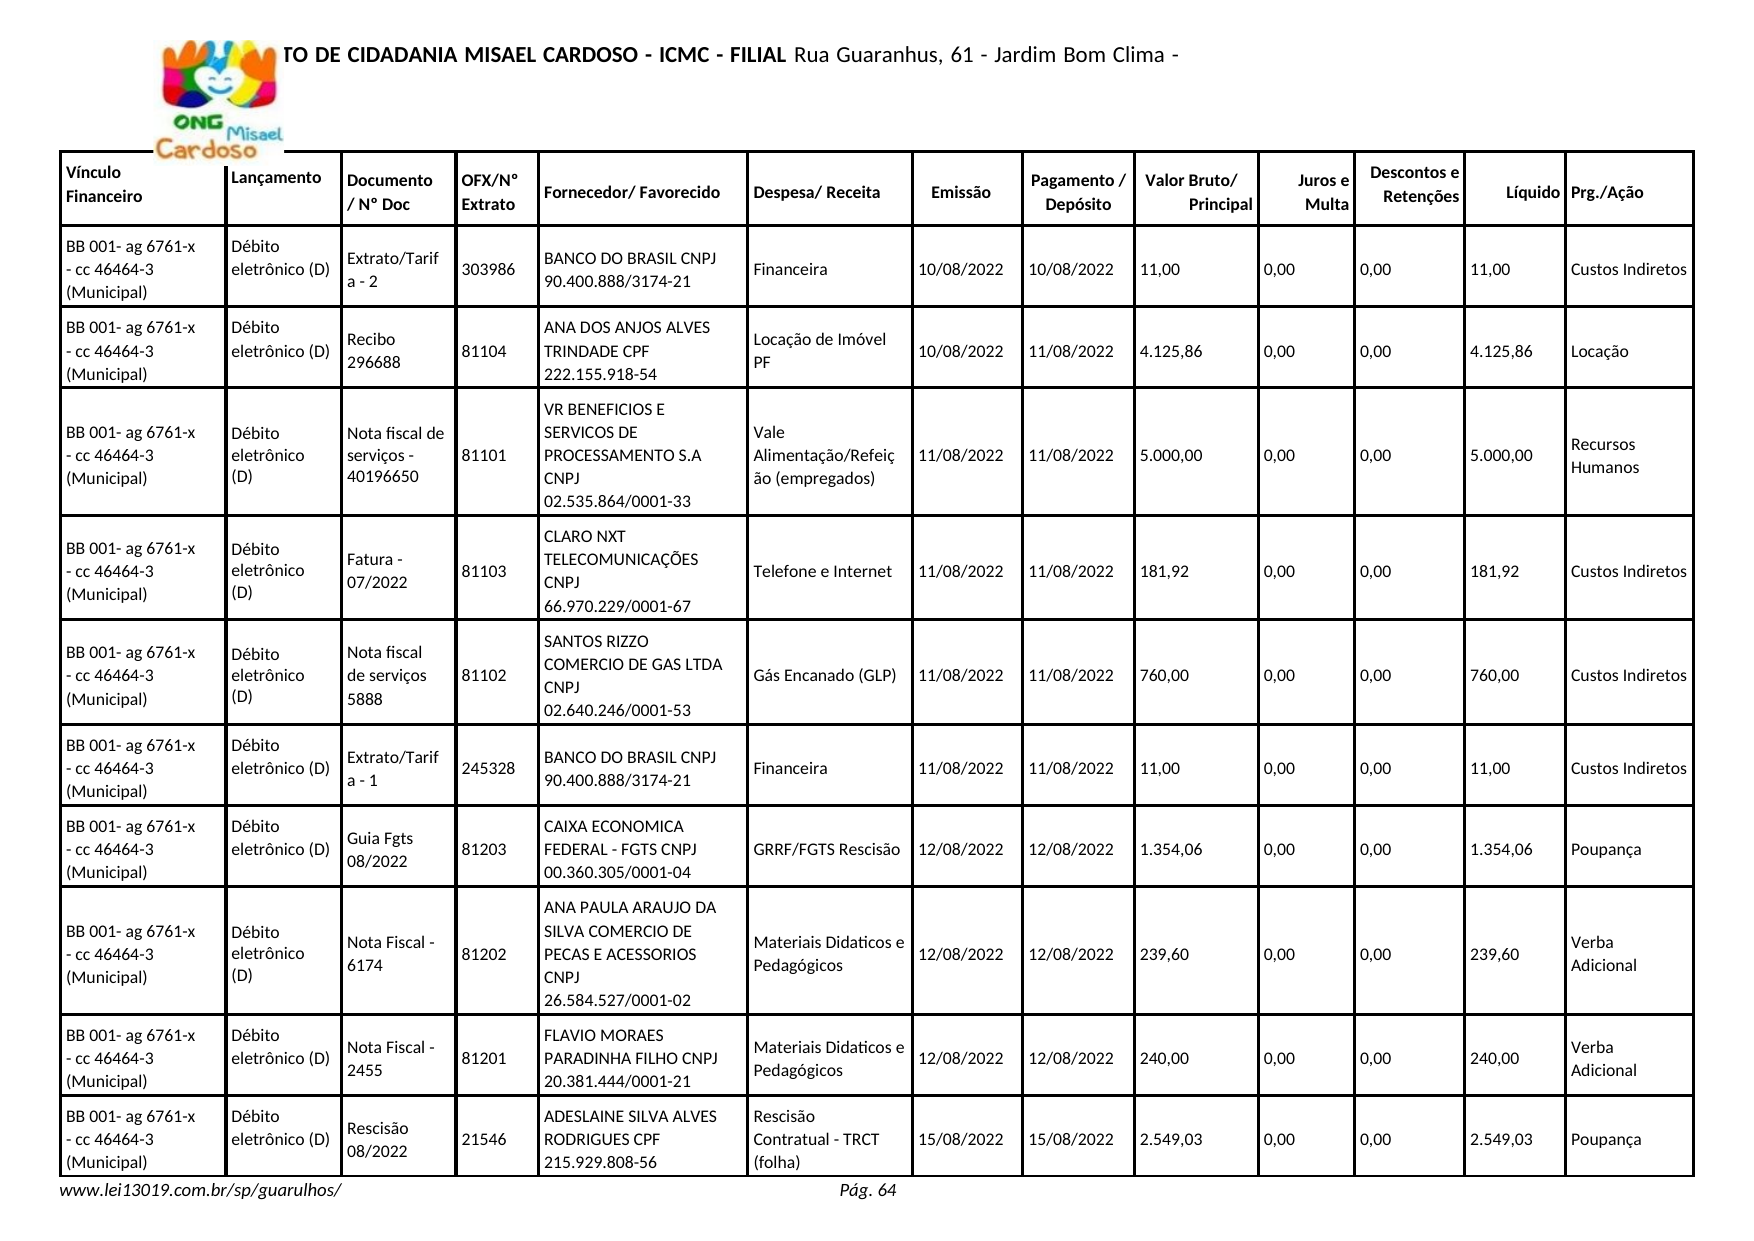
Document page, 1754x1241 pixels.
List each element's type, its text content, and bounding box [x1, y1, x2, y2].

table_cell 4.125,86 [1466, 308, 1564, 386]
table_cell 2.549,03 [1466, 1097, 1564, 1175]
table_cell 12/08/2022 [1024, 807, 1133, 885]
table_cell 0,00 [1356, 227, 1463, 305]
table_cell ADESLAINE SILVA ALVES RODRIGUES CPF 215.929.808-56 [540, 1097, 746, 1175]
table_cell Documento / Nº Doc [343, 153, 454, 224]
table_cell 760,00 [1136, 621, 1257, 722]
table_cell Emissão [914, 153, 1021, 224]
table_cell 11/08/2022 [914, 726, 1021, 804]
table_cell BANCO DO BRASIL CNPJ 90.400.888/3174-21 [540, 726, 746, 804]
table_cell Financeira [749, 726, 911, 804]
table_cell BB 001- ag 6761-x - cc 46464-3 (Municipal) [62, 1097, 224, 1175]
table_cell 11/08/2022 [1024, 621, 1133, 722]
table_cell Extrato/Tarif a - 2 [343, 227, 454, 305]
table_cell 240,00 [1136, 1016, 1257, 1094]
table_cell ANA DOS ANJOS ALVES TRINDADE CPF 222.155.918-54 [540, 308, 746, 386]
table_cell Fornecedor/ Favorecido [540, 153, 746, 224]
table_cell 12/08/2022 [914, 888, 1021, 1012]
table_cell Débito eletrônico (D) [228, 227, 340, 305]
table_cell 239,60 [1466, 888, 1564, 1012]
table_cell 0,00 [1260, 308, 1353, 386]
table_cell Débito eletrônico (D) [228, 517, 340, 618]
table_cell Débito eletrônico (D) [228, 726, 340, 804]
table_cell 81102 [458, 621, 537, 722]
table_cell BB 001- ag 6761-x - cc 46464-3 (Municipal) [62, 1016, 224, 1094]
table_cell SANTOS RIZZO COMERCIO DE GAS LTDA CNPJ 02.640.246/0001-53 [540, 621, 746, 722]
table_cell Recibo 296688 [343, 308, 454, 386]
table_cell CLARO NXT TELECOMUNICAÇÕES CNPJ 66.970.229/0001-67 [540, 517, 746, 618]
table_cell Materiais Didaticos e Pedagógicos [749, 888, 911, 1012]
table_cell BB 001- ag 6761-x - cc 46464-3 (Municipal) [62, 807, 224, 885]
table_cell Verba Adicional [1567, 888, 1692, 1012]
table_cell 760,00 [1466, 621, 1564, 722]
table_cell 11,00 [1136, 726, 1257, 804]
table_cell BB 001- ag 6761-x - cc 46464-3 (Municipal) [62, 308, 224, 386]
table_cell 1.354,06 [1466, 807, 1564, 885]
table_cell 245328 [458, 726, 537, 804]
table_cell Rescisão 08/2022 [343, 1097, 454, 1175]
table_cell Débito eletrônico (D) [228, 807, 340, 885]
table_cell 0,00 [1356, 621, 1463, 722]
table_cell 15/08/2022 [1024, 1097, 1133, 1175]
table_cell GRRF/FGTS Rescisão [749, 807, 911, 885]
table_cell 0,00 [1260, 389, 1353, 514]
table_cell Débito eletrônico (D) [228, 1016, 340, 1094]
table_cell 0,00 [1356, 807, 1463, 885]
table_cell 303986 [458, 227, 537, 305]
table_cell 11/08/2022 [1024, 308, 1133, 386]
table_cell 10/08/2022 [1024, 227, 1133, 305]
table_cell 81103 [458, 517, 537, 618]
table_cell Poupança [1567, 1097, 1692, 1175]
table_cell 11/08/2022 [1024, 517, 1133, 618]
table_cell Custos Indiretos [1567, 726, 1692, 804]
table_cell Prg./Ação [1567, 153, 1692, 224]
table_cell 81202 [458, 888, 537, 1012]
table_cell 240,00 [1466, 1016, 1564, 1094]
table_cell BB 001- ag 6761-x - cc 46464-3 (Municipal) [62, 389, 224, 514]
table_cell Rescisão Contratual - TRCT (folha) [749, 1097, 911, 1175]
table_cell OFX/Nº Extrato [458, 153, 537, 224]
table_cell Débito eletrônico (D) [228, 888, 340, 1012]
table_cell 0,00 [1260, 726, 1353, 804]
table_cell 81201 [458, 1016, 537, 1094]
table_cell BB 001- ag 6761-x - cc 46464-3 (Municipal) [62, 517, 224, 618]
table_cell BB 001- ag 6761-x - cc 46464-3 (Municipal) [62, 227, 224, 305]
table_cell CAIXA ECONOMICA FEDERAL - FGTS CNPJ 00.360.305/0001-04 [540, 807, 746, 885]
table_cell BB 001- ag 6761-x - cc 46464-3 (Municipal) [62, 888, 224, 1012]
table_cell 11/08/2022 [914, 621, 1021, 722]
table_cell Líquido [1466, 153, 1564, 224]
table_cell Verba Adicional [1567, 1016, 1692, 1094]
table_cell 12/08/2022 [1024, 1016, 1133, 1094]
table_cell Nota Fiscal - 6174 [343, 888, 454, 1012]
table_cell 0,00 [1260, 227, 1353, 305]
table_cell VR BENEFICIOS E SERVICOS DE PROCESSAMENTO S.A CNPJ 02.535.864/0001-33 [540, 389, 746, 514]
table_cell 12/08/2022 [914, 1016, 1021, 1094]
table_cell 81104 [458, 308, 537, 386]
table_cell BB 001- ag 6761-x - cc 46464-3 (Municipal) [62, 621, 224, 722]
table_cell 10/08/2022 [914, 308, 1021, 386]
table_cell 0,00 [1356, 1016, 1463, 1094]
table_cell Financeira [749, 227, 911, 305]
table_cell Descontos e Retenções [1356, 153, 1463, 224]
table_cell 11,00 [1466, 726, 1564, 804]
table_cell 4.125,86 [1136, 308, 1257, 386]
table_cell Recursos Humanos [1567, 389, 1692, 514]
table_cell 2.549,03 [1136, 1097, 1257, 1175]
table_cell 12/08/2022 [1024, 888, 1133, 1012]
table_cell 1.354,06 [1136, 807, 1257, 885]
table_cell 0,00 [1260, 1016, 1353, 1094]
table_cell Telefone e Internet [749, 517, 911, 618]
table_cell BANCO DO BRASIL CNPJ 90.400.888/3174-21 [540, 227, 746, 305]
table_cell Valor Bruto/ Principal [1136, 153, 1257, 224]
table_cell Despesa/ Receita [749, 153, 911, 224]
table_cell FLAVIO MORAES PARADINHA FILHO CNPJ 20.381.444/0001-21 [540, 1016, 746, 1094]
table_cell Extrato/Tarif a - 1 [343, 726, 454, 804]
table_cell 239,60 [1136, 888, 1257, 1012]
table_cell Gás Encanado (GLP) [749, 621, 911, 722]
table_cell Locação [1567, 308, 1692, 386]
table_cell 0,00 [1260, 807, 1353, 885]
table_cell Nota fiscal de serviços 5888 [343, 621, 454, 722]
table_cell 0,00 [1260, 517, 1353, 618]
table_cell 0,00 [1260, 888, 1353, 1012]
table_cell 5.000,00 [1466, 389, 1564, 514]
table_cell 181,92 [1466, 517, 1564, 618]
table_cell 0,00 [1356, 389, 1463, 514]
table_cell Vínculo Financeiro [62, 153, 224, 224]
table_cell 0,00 [1356, 726, 1463, 804]
table_cell 81203 [458, 807, 537, 885]
table_cell Locação de Imóvel PF [749, 308, 911, 386]
table_cell Juros e Multa [1260, 153, 1353, 224]
table_cell 181,92 [1136, 517, 1257, 618]
table_cell Débito eletrônico (D) [228, 621, 340, 722]
table_cell BB 001- ag 6761-x - cc 46464-3 (Municipal) [62, 726, 224, 804]
table_cell Pagamento / Depósito [1024, 153, 1133, 224]
table_cell Lançamento [228, 153, 340, 224]
table_cell Materiais Didaticos e Pedagógicos [749, 1016, 911, 1094]
table_cell 11,00 [1466, 227, 1564, 305]
table_cell Poupança [1567, 807, 1692, 885]
table_cell Nota fiscal de serviços - 40196650 [343, 389, 454, 514]
table_cell 0,00 [1260, 621, 1353, 722]
table_cell 12/08/2022 [914, 807, 1021, 885]
table_cell Custos Indiretos [1567, 227, 1692, 305]
table_cell 0,00 [1356, 1097, 1463, 1175]
table_cell Débito eletrônico (D) [228, 1097, 340, 1175]
table_cell 0,00 [1356, 517, 1463, 618]
table_cell 0,00 [1356, 308, 1463, 386]
table_cell ANA PAULA ARAUJO DA SILVA COMERCIO DE PECAS E ACESSORIOS CNPJ 26.584.527/0001-02 [540, 888, 746, 1012]
table_cell 11/08/2022 [1024, 726, 1133, 804]
table_cell Custos Indiretos [1567, 517, 1692, 618]
table_cell Nota Fiscal - 2455 [343, 1016, 454, 1094]
table_cell 11/08/2022 [1024, 389, 1133, 514]
table_cell 11/08/2022 [914, 517, 1021, 618]
table_cell Débito eletrônico (D) [228, 308, 340, 386]
table_cell Vale Alimentação/Refeiç ão (empregados) [749, 389, 911, 514]
table_cell Débito eletrônico (D) [228, 389, 340, 514]
table_cell 15/08/2022 [914, 1097, 1021, 1175]
table_cell 21546 [458, 1097, 537, 1175]
table_cell 11,00 [1136, 227, 1257, 305]
table_cell 5.000,00 [1136, 389, 1257, 514]
table_cell Guia Fgts 08/2022 [343, 807, 454, 885]
table_cell 11/08/2022 [914, 389, 1021, 514]
table_cell 0,00 [1356, 888, 1463, 1012]
table_cell 0,00 [1260, 1097, 1353, 1175]
table_cell Fatura - 07/2022 [343, 517, 454, 618]
table_cell Custos Indiretos [1567, 621, 1692, 722]
table_cell 81101 [458, 389, 537, 514]
table_cell 10/08/2022 [914, 227, 1021, 305]
